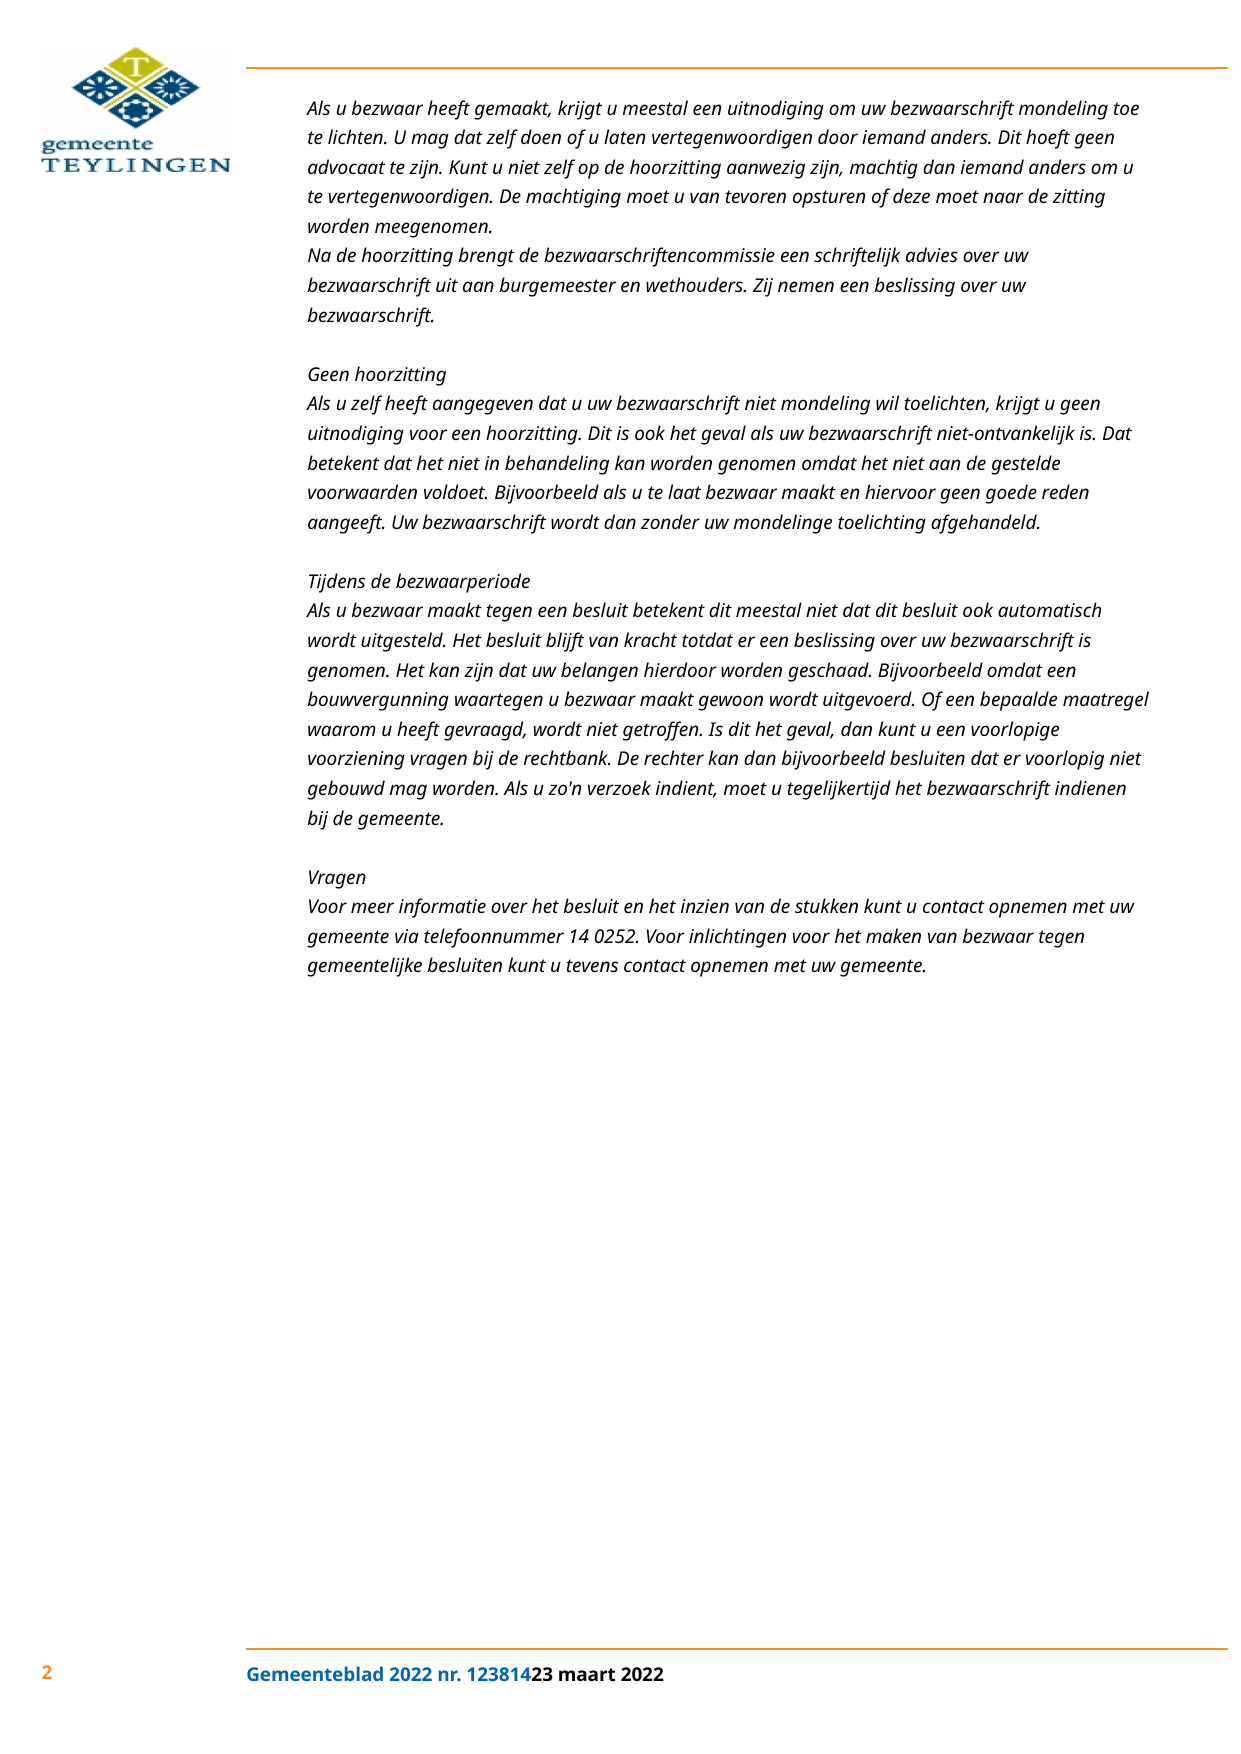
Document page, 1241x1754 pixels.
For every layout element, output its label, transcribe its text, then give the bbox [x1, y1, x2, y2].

list Geen hoorzitting [248, 361, 1152, 387]
list Als u bezwaar maakt tegen een besluit betekent dit meestal niet dat dit besluit ook automatisch wordt uitgesteld. Het besluit blijft van kracht totdat er een beslissing over uw bezwaarschrift is genomen. Het kan zijn dat uw belangen hierdoor worden geschaad. Bijvoorbeeld omdat een bouwvergunning waartegen u bezwaar maakt gewoon wordt uitgevoerd. Of een bepaalde maatregel waarom u heeft gevraagd, wordt niet getroffen. Is dit het geval, dan kunt u een voorlopige voorziening vragen bij de rechtbank. De rechter kan dan bijvoorbeeld besluiten dat er voorlopig niet gebouwd mag worden. Als u zo'n verzoek indient, moet u tegelijkertijd het bezwaarschrift indienen bij de gemeente. [248, 598, 1152, 831]
list Na de hoorzitting brengt de bezwaarschriftencommissie een schriftelijk advies over uw bezwaarschrift uit aan burgemeester en wethouders. Zij nemen een beslissing over uw bezwaarschrift. [248, 243, 1152, 328]
list Voor meer informatie over het besluit en het inzien van de stukken kunt u contact opnemen met uw gemeente via telefoonnummer 14 0252. Voor inlichtingen voor het maken van bezwaar tegen gemeentelijke besluiten kunt u tevens contact opnemen met uw gemeente. [248, 893, 1152, 978]
list Als u bezwaar heeft gemaakt, krijgt u meestal een uitnodiging om uw bezwaarschrift mondeling toe te lichten. U mag dat zelf doen of u laten vertegenwoordigen door iemand anders. Dit hoeft geen advocaat te zijn. Kunt u niet zelf op de hoorzitting aanwezig zijn, machtig dan iemand anders om u te vertegenwoordigen. De machtiging moet u van tevoren opsturen of deze moet naar de zitting worden meegenomen. [248, 95, 1152, 239]
list Als u zelf heeft aangegeven dat u uw bezwaarschrift niet mondeling wil toelichten, krijgt u geen uitnodiging voor een hoorzitting. Dit is ook het geval als uw bezwaarschrift niet-ontvankelijk is. Dat betekent dat het niet in behandeling kan worden genomen omdat het niet aan de gestelde voorwaarden voldoet. Bijvoorbeeld als u te laat bezwaar maakt en hiervoor geen goede reden aangeeft. Uw bezwaarschrift wordt dan zonder uw mondelinge toelichting afgehandeld. [248, 391, 1152, 535]
picture [41, 47, 231, 172]
list Tijdens de bezwaarperiode [248, 568, 1152, 594]
list Vragen [248, 864, 1152, 890]
